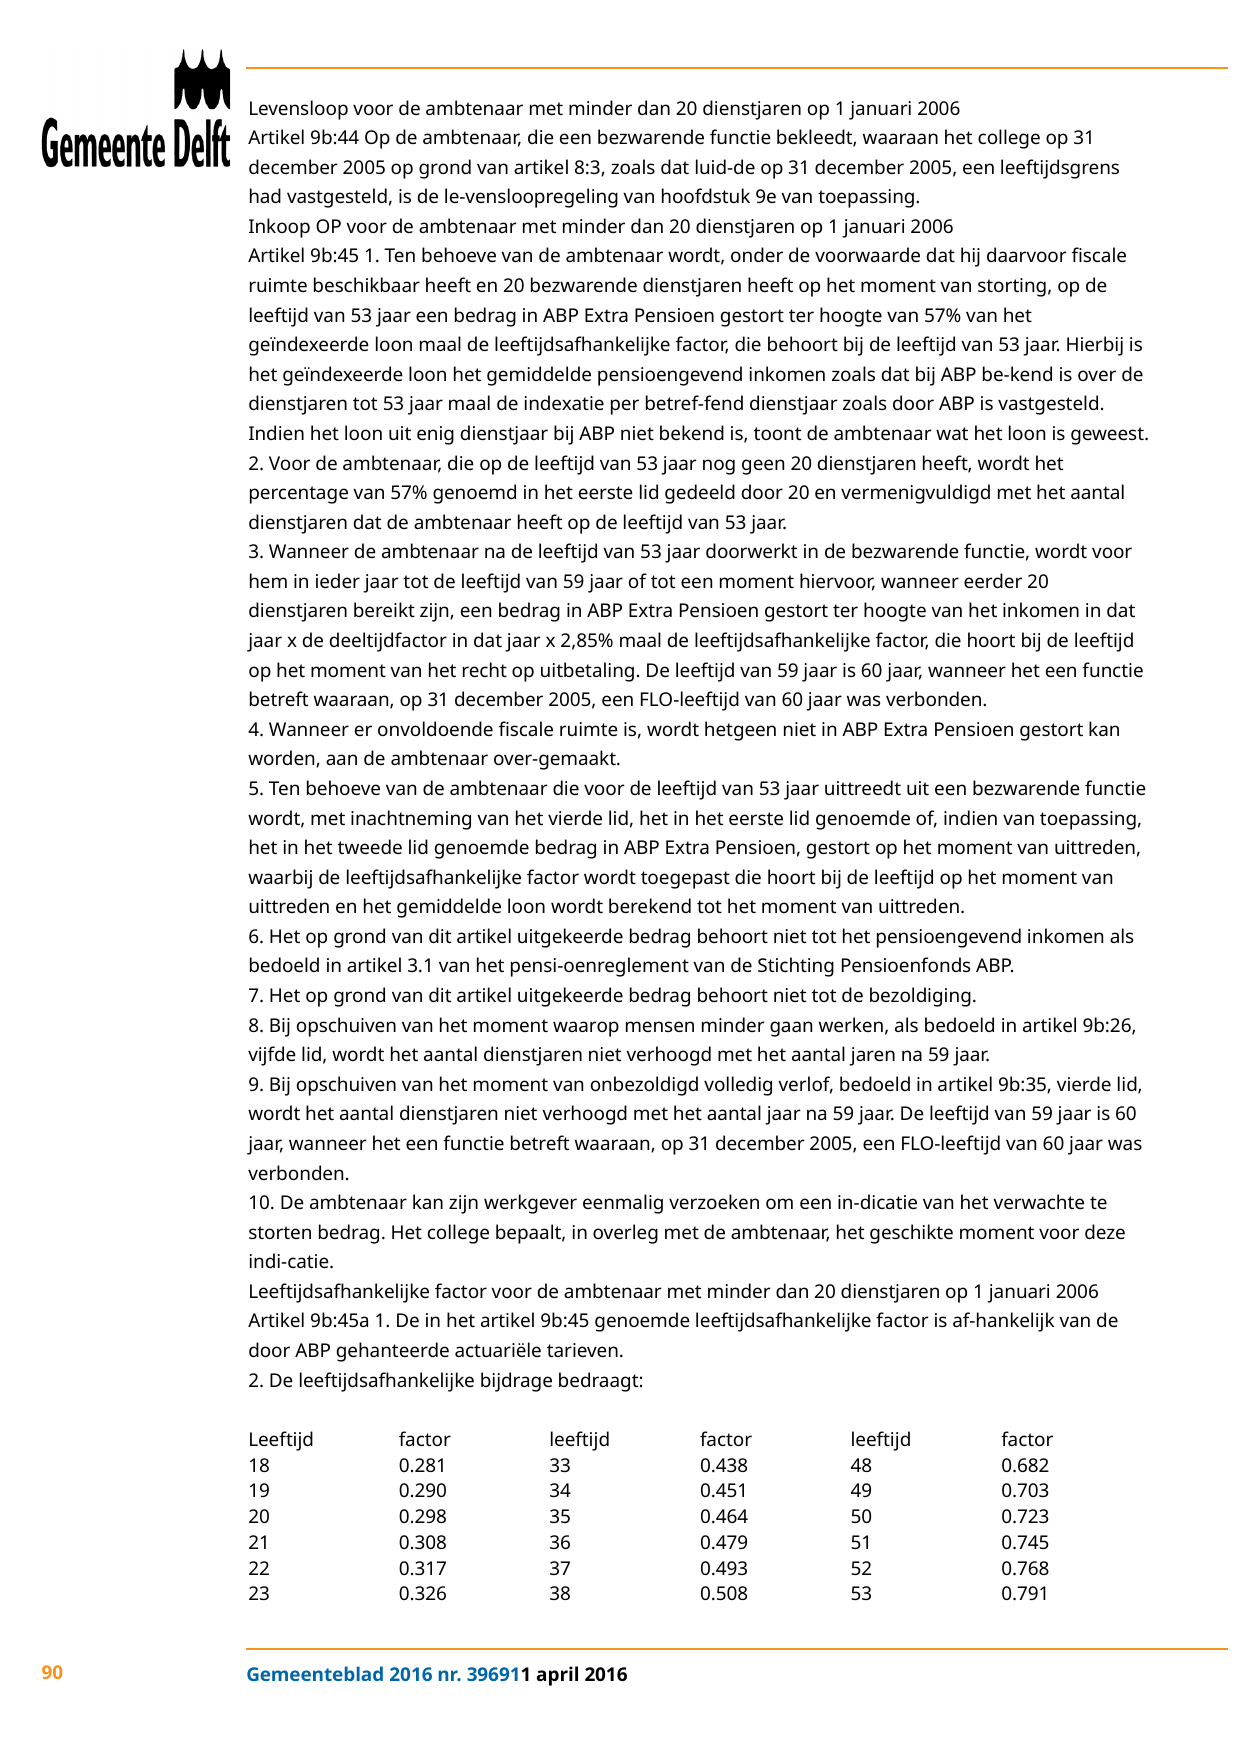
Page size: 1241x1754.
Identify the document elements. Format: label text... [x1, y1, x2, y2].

text Leeftijdsafhankelijke factor voor de ambtenaar met minder dan 20 dienstjaren op 1 januari 2006 [248, 1278, 1152, 1304]
table_cell 0.438 [700, 1452, 850, 1478]
table_header factor [1001, 1426, 1152, 1452]
table_cell 33 [549, 1452, 700, 1478]
text 2. De leeftijdsafhankelijke bijdrage bedraagt: [248, 1367, 1152, 1393]
table_cell 38 [549, 1581, 700, 1606]
table_cell 0.451 [700, 1478, 850, 1503]
table_cell 50 [850, 1503, 1001, 1529]
text 10. De ambtenaar kan zijn werkgever eenmalig verzoeken om een in-dicatie van het verwachte te storten bedrag. Het college bepaalt, in overleg met de ambtenaar, het geschikte moment voor deze indi-catie. [248, 1189, 1152, 1274]
table_header factor [399, 1426, 549, 1452]
table_cell 0.703 [1001, 1478, 1152, 1503]
table_cell 52 [850, 1555, 1001, 1581]
table_cell 0.317 [399, 1555, 549, 1581]
table_cell 21 [248, 1529, 398, 1555]
table_cell 0.493 [700, 1555, 850, 1581]
table_cell 0.464 [700, 1503, 850, 1529]
text 2. Voor de ambtenaar, die op de leeftijd van 53 jaar nog geen 20 dienstjaren heeft, wordt het percentage van 57% genoemd in het eerste lid gedeeld door 20 en vermenigvuldigd met het aantal dienstjaren dat de ambtenaar heeft op de leeftijd van 53 jaar. [248, 450, 1152, 535]
table_cell 0.479 [700, 1529, 850, 1555]
text 8. Bij opschuiven van het moment waarop mensen minder gaan werken, als bedoeld in artikel 9b:26, vijfde lid, wordt het aantal dienstjaren niet verhoogd met het aantal jaren na 59 jaar. [248, 1012, 1152, 1067]
table_cell 0.768 [1001, 1555, 1152, 1581]
table_cell 35 [549, 1503, 700, 1529]
table_cell 0.290 [399, 1478, 549, 1503]
text Artikel 9b:44 Op de ambtenaar, die een bezwarende functie bekleedt, waaraan het college op 31 december 2005 op grond van artikel 8:3, zoals dat luid-de op 31 december 2005, een leeftijdsgrens had vastgesteld, is de le-vensloopregeling van hoofdstuk 9e van toepassing. [248, 124, 1152, 209]
table_cell 0.791 [1001, 1581, 1152, 1606]
table_cell 22 [248, 1555, 398, 1581]
table_cell 0.682 [1001, 1452, 1152, 1478]
table_cell 20 [248, 1503, 398, 1529]
text Artikel 9b:45 1. Ten behoeve van de ambtenaar wordt, onder de voorwaarde dat hij daarvoor fiscale ruimte beschikbaar heeft en 20 bezwarende dienstjaren heeft op het moment van storting, op de leeftijd van 53 jaar een bedrag in ABP Extra Pensioen gestort ter hoogte van 57% van het geïndexeerde loon maal de leeftijdsafhankelijke factor, die behoort bij de leeftijd van 53 jaar. Hierbij is het geïndexeerde loon het gemiddelde pensioengevend inkomen zoals dat bij ABP be-kend is over de dienstjaren tot 53 jaar maal de indexatie per betref-fend dienstjaar zoals door ABP is vastgesteld. Indien het loon uit enig dienstjaar bij ABP niet bekend is, toont de ambtenaar wat het loon is geweest. [248, 243, 1152, 446]
table_cell 0.326 [399, 1581, 549, 1606]
table_cell 0.745 [1001, 1529, 1152, 1555]
table_cell 0.723 [1001, 1503, 1152, 1529]
table_cell 37 [549, 1555, 700, 1581]
table_cell 34 [549, 1478, 700, 1503]
table_header leeftijd [850, 1426, 1001, 1452]
text 6. Het op grond van dit artikel uitgekeerde bedrag behoort niet tot het pensioengevend inkomen als bedoeld in artikel 3.1 van het pensi-oenreglement van de Stichting Pensioenfonds ABP. [248, 923, 1152, 978]
table_cell 0.308 [399, 1529, 549, 1555]
text Inkoop OP voor de ambtenaar met minder dan 20 dienstjaren op 1 januari 2006 [248, 213, 1152, 239]
text 4. Wanneer er onvoldoende fiscale ruimte is, wordt hetgeen niet in ABP Extra Pensioen gestort kan worden, aan de ambtenaar over-gemaakt. [248, 716, 1152, 771]
table_cell 18 [248, 1452, 398, 1478]
text 7. Het op grond van dit artikel uitgekeerde bedrag behoort niet tot de bezoldiging. [248, 982, 1152, 1008]
table_cell 23 [248, 1581, 398, 1606]
table_header Leeftijd [248, 1426, 398, 1452]
table_cell 19 [248, 1478, 398, 1503]
text Levensloop voor de ambtenaar met minder dan 20 dienstjaren op 1 januari 2006 [248, 95, 1152, 121]
table_cell 0.298 [399, 1503, 549, 1529]
text 3. Wanneer de ambtenaar na de leeftijd van 53 jaar doorwerkt in de bezwarende functie, wordt voor hem in ieder jaar tot de leeftijd van 59 jaar of tot een moment hiervoor, wanneer eerder 20 dienstjaren bereikt zijn, een bedrag in ABP Extra Pensioen gestort ter hoogte van het inkomen in dat jaar x de deeltijdfactor in dat jaar x 2,85% maal de leeftijdsafhankelijke factor, die hoort bij de leeftijd op het moment van het recht op uitbetaling. De leeftijd van 59 jaar is 60 jaar, wanneer het een functie betreft waaraan, op 31 december 2005, een FLO-leeftijd van 60 jaar was verbonden. [248, 538, 1152, 712]
table_cell 48 [850, 1452, 1001, 1478]
text 5. Ten behoeve van de ambtenaar die voor de leeftijd van 53 jaar uittreedt uit een bezwarende functie wordt, met inachtneming van het vierde lid, het in het eerste lid genoemde of, indien van toepassing, het in het tweede lid genoemde bedrag in ABP Extra Pensioen, gestort op het moment van uittreden, waarbij de leeftijdsafhankelijke factor wordt toegepast die hoort bij de leeftijd op het moment van uittreden en het gemiddelde loon wordt berekend tot het moment van uittreden. [248, 775, 1152, 919]
table_cell 0.508 [700, 1581, 850, 1606]
picture [41, 47, 231, 172]
table_cell 53 [850, 1581, 1001, 1606]
text Artikel 9b:45a 1. De in het artikel 9b:45 genoemde leeftijdsafhankelijke factor is af-hankelijk van de door ABP gehanteerde actuariële tarieven. [248, 1308, 1152, 1363]
table_cell 49 [850, 1478, 1001, 1503]
table_cell 0.281 [399, 1452, 549, 1478]
text 9. Bij opschuiven van het moment van onbezoldigd volledig verlof, bedoeld in artikel 9b:35, vierde lid, wordt het aantal dienstjaren niet verhoogd met het aantal jaar na 59 jaar. De leeftijd van 59 jaar is 60 jaar, wanneer het een functie betreft waaraan, op 31 december 2005, een FLO-leeftijd van 60 jaar was verbonden. [248, 1071, 1152, 1186]
table_cell 51 [850, 1529, 1001, 1555]
table_header leeftijd [549, 1426, 700, 1452]
table_header factor [700, 1426, 850, 1452]
table_cell 36 [549, 1529, 700, 1555]
